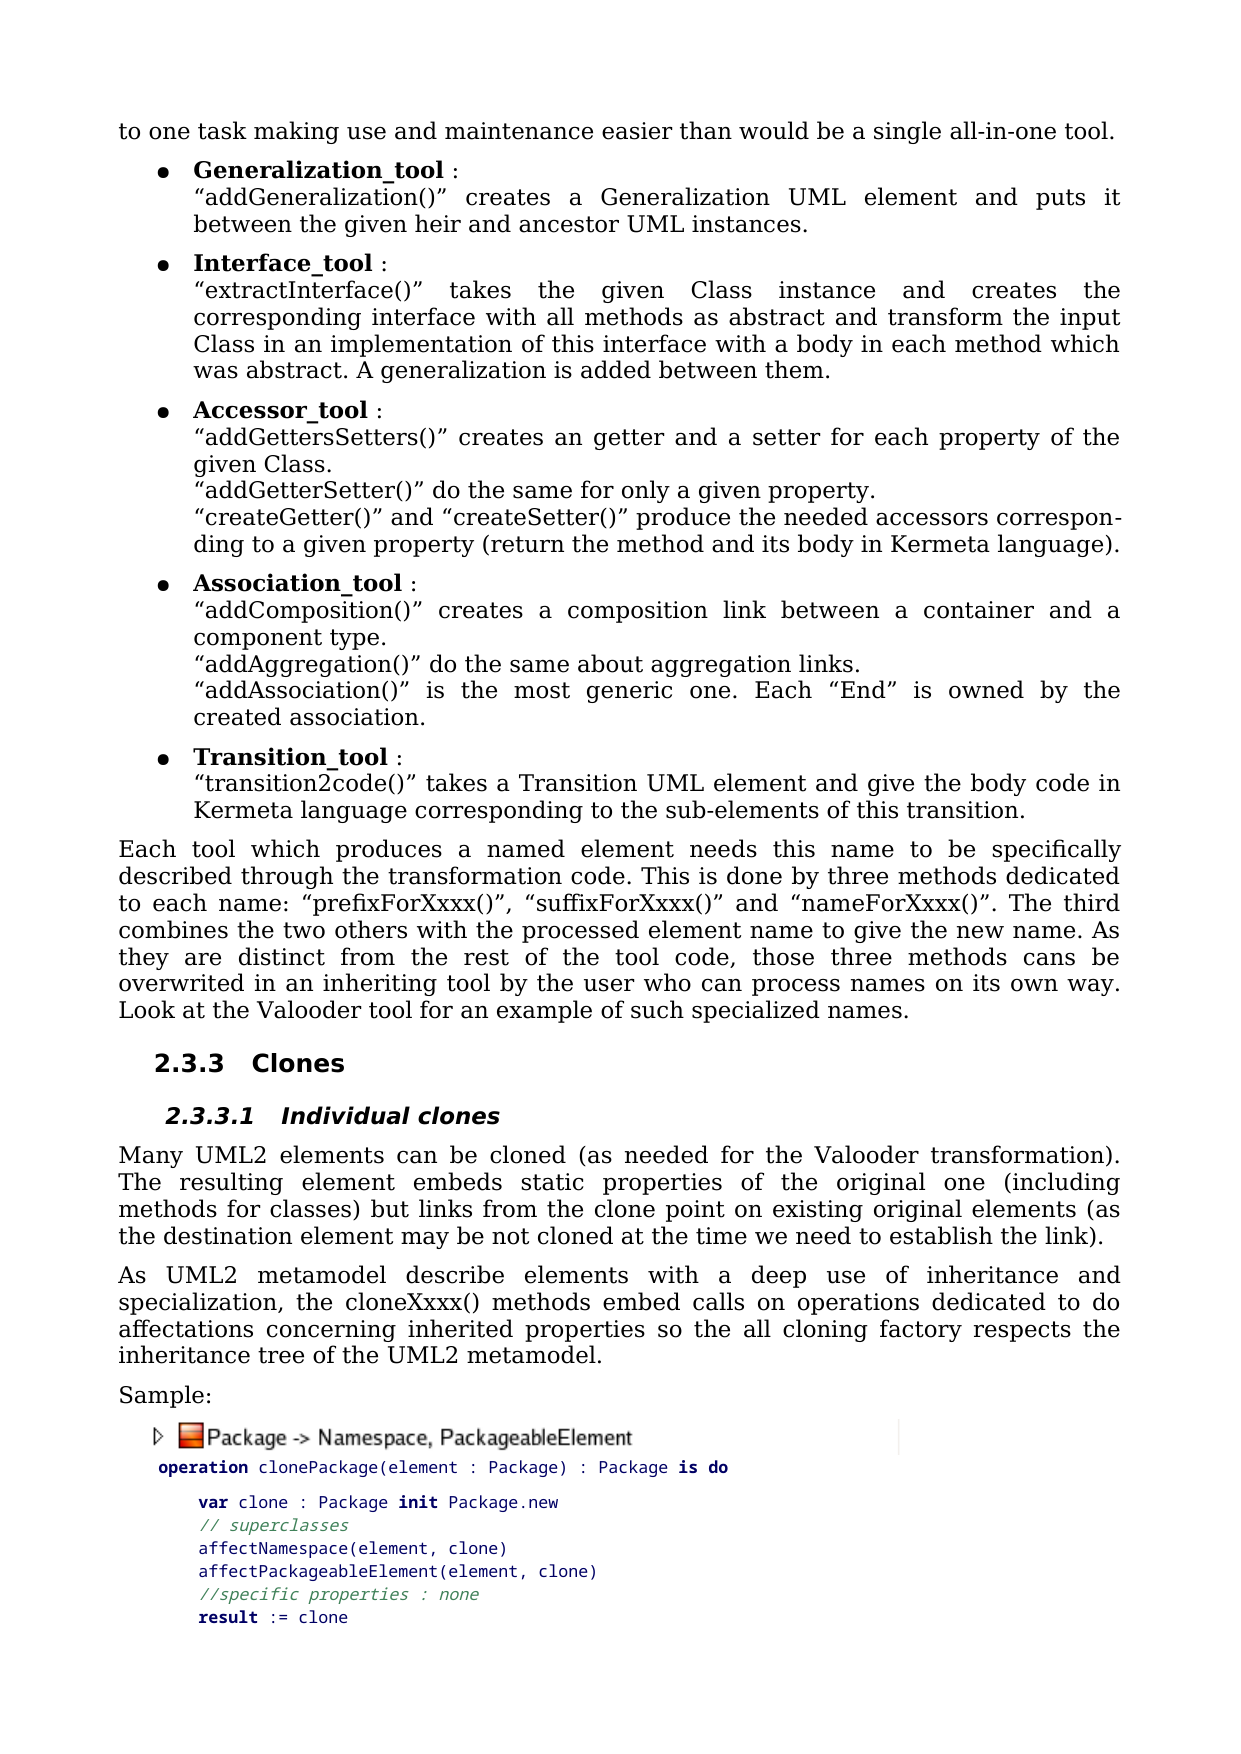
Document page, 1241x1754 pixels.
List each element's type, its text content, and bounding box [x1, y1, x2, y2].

text //specific properties : none [118, 1583, 1122, 1606]
subtitle Clones [153, 1049, 1122, 1078]
text Many UML2 elements can be cloned (as needed for the Valooder transformation). The resulting element embeds static properties of the original one (including methods for classes) but links from the clone point on existing original elements (as the destination element may be not cloned at the time we need to establish the link). [118, 1143, 1122, 1250]
text to one task making use and maintenance easier than would be a single all-in-one tool. [118, 118, 1122, 145]
list Accessor_tool : “addGettersSetters()” creates an getter and a setter for each property of the given Class. “addGetterSetter()” do the same for only a given property. “createGetter()” and “createSetter()” produce the needed accessors correspon­ding to a given property (return the method and its body in Kermeta language). [156, 397, 1122, 558]
picture [118, 1419, 900, 1455]
text Each tool which produces a named element needs this name to be specifically described through the transformation code. This is done by three methods dedicated to each name: “prefixForXxxx()”, “suffixForXxxx()” and “nameForXxxx()”. The third combines the two others with the processed element name to give the new name. As they are distinct from the rest of the tool code, those three methods cans be overwrited in an inheriting tool by the user who can process names on its own way. Look at the Valooder tool for an example of such specialized names. [118, 837, 1122, 1024]
list Association_tool : “addComposition()” creates a composition link between a container and a component type. “addAggregation()” do the same about aggregation links. “addAssociation()” is the most generic one. Each “End” is owned by the created association. [156, 570, 1122, 731]
text operation clonePackage(element : Package) : Package is do [118, 1421, 1122, 1478]
text As UML2 metamodel describe elements with a deep use of inheritance and specialization, the cloneXxxx() methods embed calls on operations dedicated to do affectations concerning inherited properties so the all cloning factory respects the inheritance tree of the UML2 metamodel. [118, 1262, 1122, 1369]
text affectPackageableElement(element, clone) [118, 1559, 1122, 1583]
text result := clone [118, 1606, 1122, 1629]
list Interface_tool : “extractInterface()” takes the given Class instance and creates the corresponding interface with all methods as abstract and transform the input Class in an implementation of this interface with a body in each method which was abstract. A generalization is added between them. [156, 250, 1122, 384]
text // superclasses [118, 1513, 1122, 1537]
text var clone : Package init Package.new [118, 1491, 1122, 1513]
subtitle Individual clones [165, 1103, 1122, 1130]
list Transition_tool : “transition2code()” takes a Transition UML element and give the body code in Kermeta language corresponding to the sub-elements of this transition. [156, 744, 1122, 824]
list Generalization_tool : “addGeneralization()” creates a Generalization UML element and puts it between the given heir and ancestor UML instances. [156, 157, 1122, 238]
text affectNamespace(element, clone) [118, 1537, 1122, 1559]
text Sample: [118, 1382, 1122, 1408]
